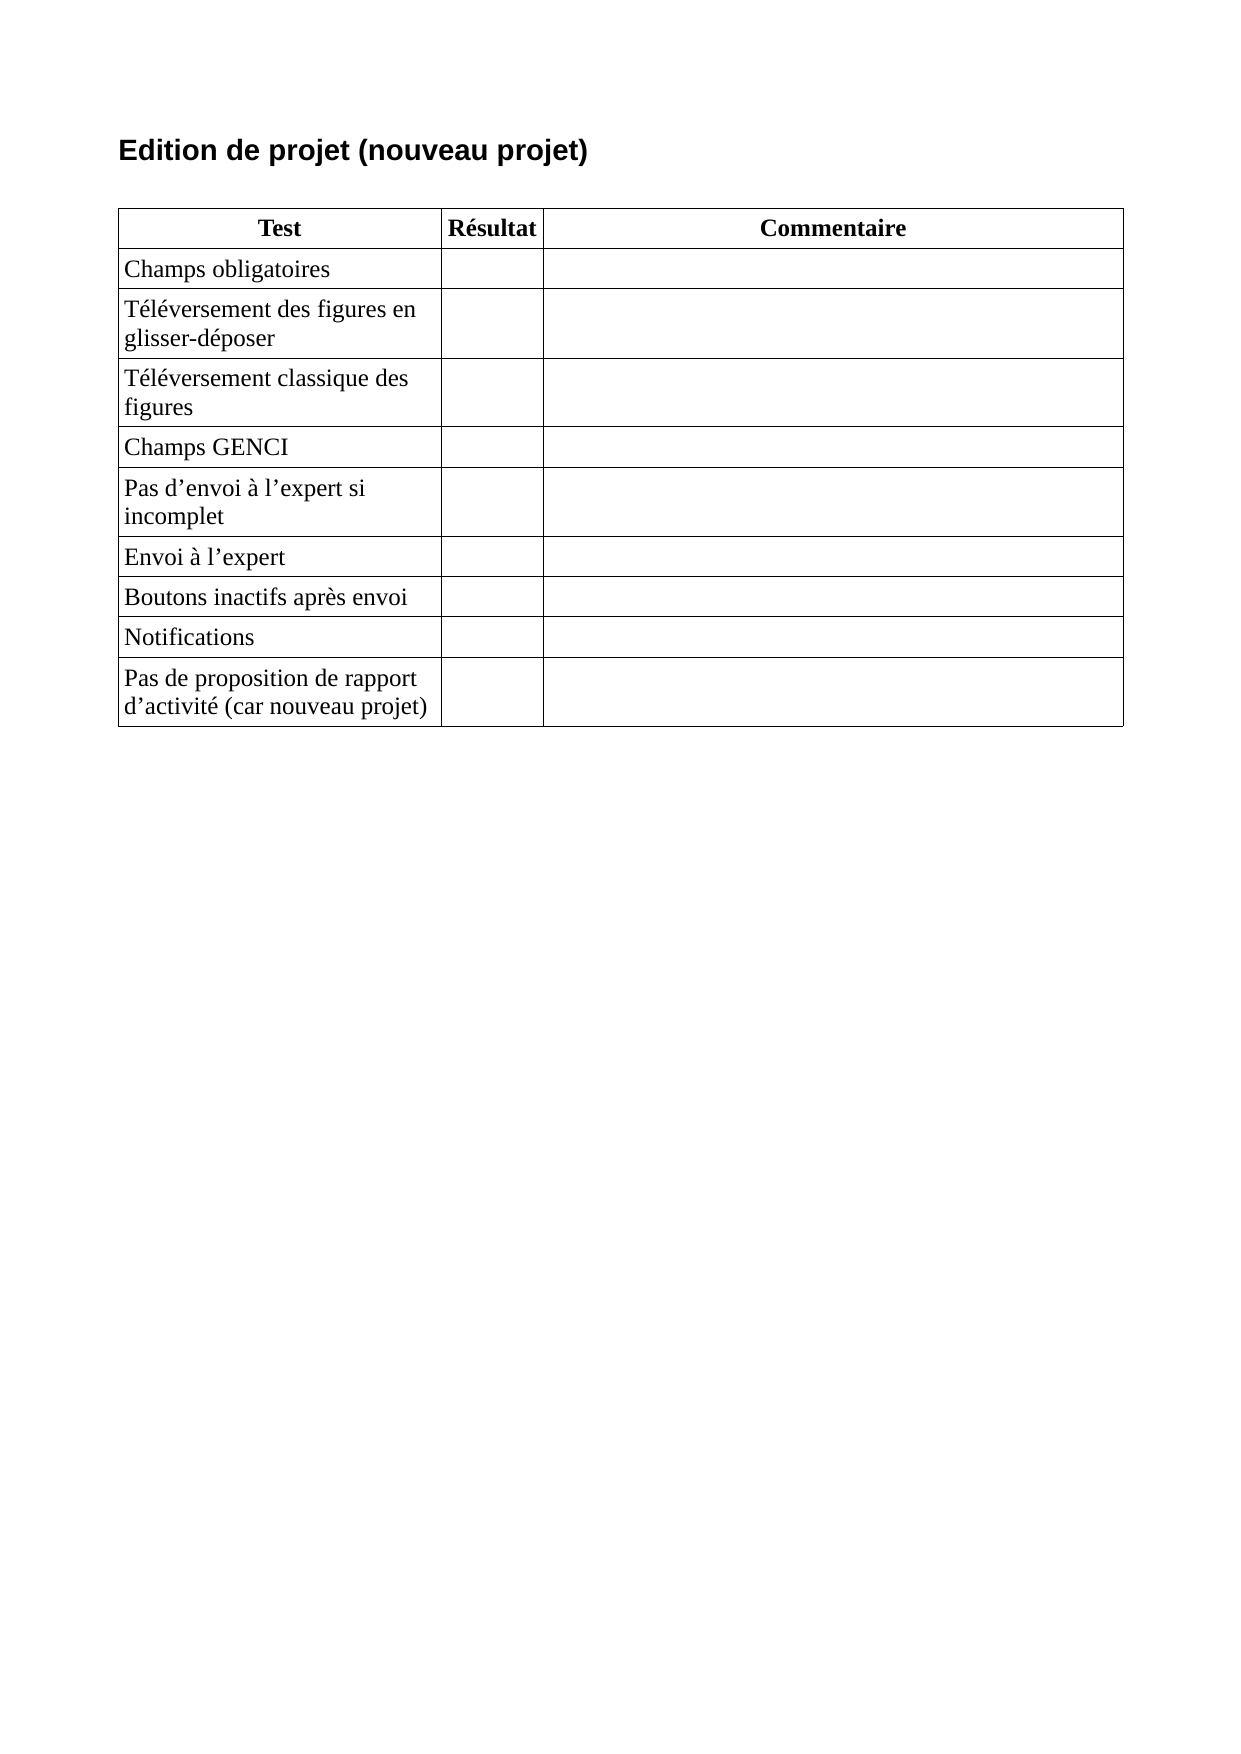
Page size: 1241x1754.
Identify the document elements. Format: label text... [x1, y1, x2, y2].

table_cell [442, 658, 543, 726]
table_cell [442, 577, 543, 616]
table_cell [442, 359, 543, 426]
table_header Commentaire [544, 209, 1123, 248]
table_cell [442, 249, 543, 288]
table_cell [544, 249, 1123, 288]
table_cell [544, 427, 1123, 467]
table_cell [544, 658, 1123, 726]
table_header Résultat [442, 209, 543, 248]
table_cell Champs obligatoires [119, 249, 441, 288]
table_cell Envoi à l’expert [119, 537, 441, 576]
table_cell [442, 468, 543, 536]
table_cell [544, 577, 1123, 616]
table_cell [442, 289, 543, 357]
table_cell Téléversement classique des figures [119, 359, 441, 426]
table_cell [442, 427, 543, 467]
table_cell [544, 289, 1123, 357]
table_cell Champs GENCI [119, 427, 441, 467]
table_cell [544, 537, 1123, 576]
subtitle Edition de projet (nouveau projet) [118, 133, 1122, 166]
table_cell Pas de proposition de rapport d’activité (car nouveau projet) [119, 658, 441, 726]
table_cell Téléversement des figures en glisser-déposer [119, 289, 441, 357]
table_cell Pas d’envoi à l’expert si incomplet [119, 468, 441, 536]
table_cell Boutons inactifs après envoi [119, 577, 441, 616]
table_cell [544, 359, 1123, 426]
table_cell [442, 617, 543, 657]
table_cell [442, 537, 543, 576]
table_cell [544, 468, 1123, 536]
table_header Test [119, 209, 441, 248]
table_cell Notifications [119, 617, 441, 657]
table_cell [544, 617, 1123, 657]
